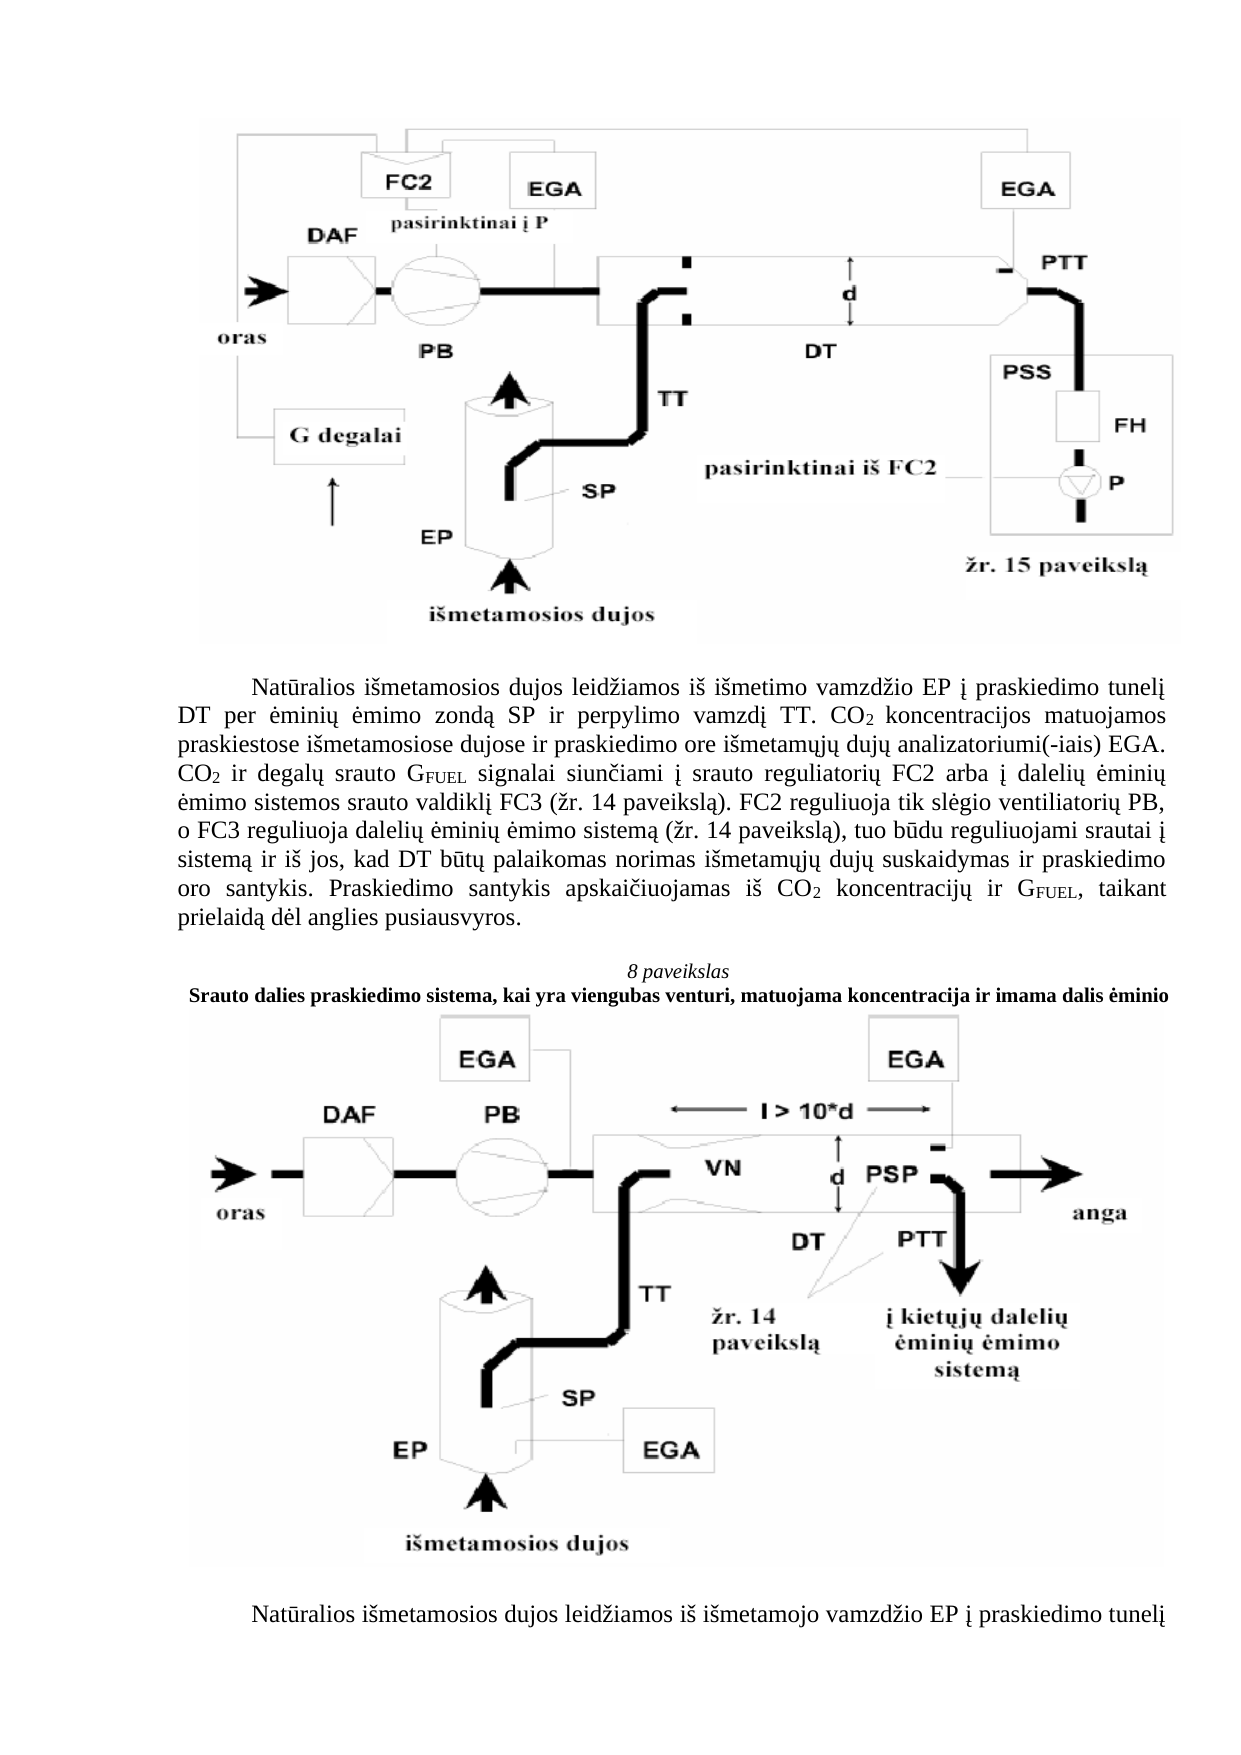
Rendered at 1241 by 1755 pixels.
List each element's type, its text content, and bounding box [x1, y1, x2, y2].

text Natūralios išmetamosios dujos leidžiamos iš išmetimo vamzdžio EP į praskiedimo tunelį DT per ėminių ėmimo zondą SP ir perpylimo vamzdį TT. CO2 koncentracijos matuojamos praskiestose išmetamosiose dujose ir praskiedimo ore išmetamųjų dujų analizatoriumi(-iais) EGA. CO2 ir degalų srauto GFUEL signalai siunčiami į srauto reguliatorių FC2 arba į dalelių ėminių ėmimo sistemos srauto valdiklį FC3 (žr. 14 paveikslą). FC2 reguliuoja tik slėgio ventiliatorių PB, o FC3 reguliuoja dalelių ėminių ėmimo sistemą (žr. 14 paveikslą), tuo būdu reguliuojami srautai į sistemą ir iš jos, kad DT būtų palaikomas norimas išmetamųjų dujų suskaidymas ir praskiedimo oro santykis. Praskiedimo santykis apskaičiuojamas iš CO2 koncentracijų ir GFUEL, taikant prielaidą dėl anglies pusiausvyros. [177, 672, 1166, 931]
table_cell [1173, 1008, 1181, 1570]
text Natūralios išmetamosios dujos leidžiamos iš išmetamojo vamzdžio EP į praskiedimo tunelį [177, 1599, 1166, 1627]
table_cell [177, 1008, 188, 1570]
table_header 8 paveikslas [177, 959, 1181, 983]
table_cell Srauto dalies praskiedimo sistema, kai yra viengubas venturi, matuojama koncentracija ir imama dalis ėminio [177, 984, 1181, 1007]
table_cell [177, 118, 188, 643]
